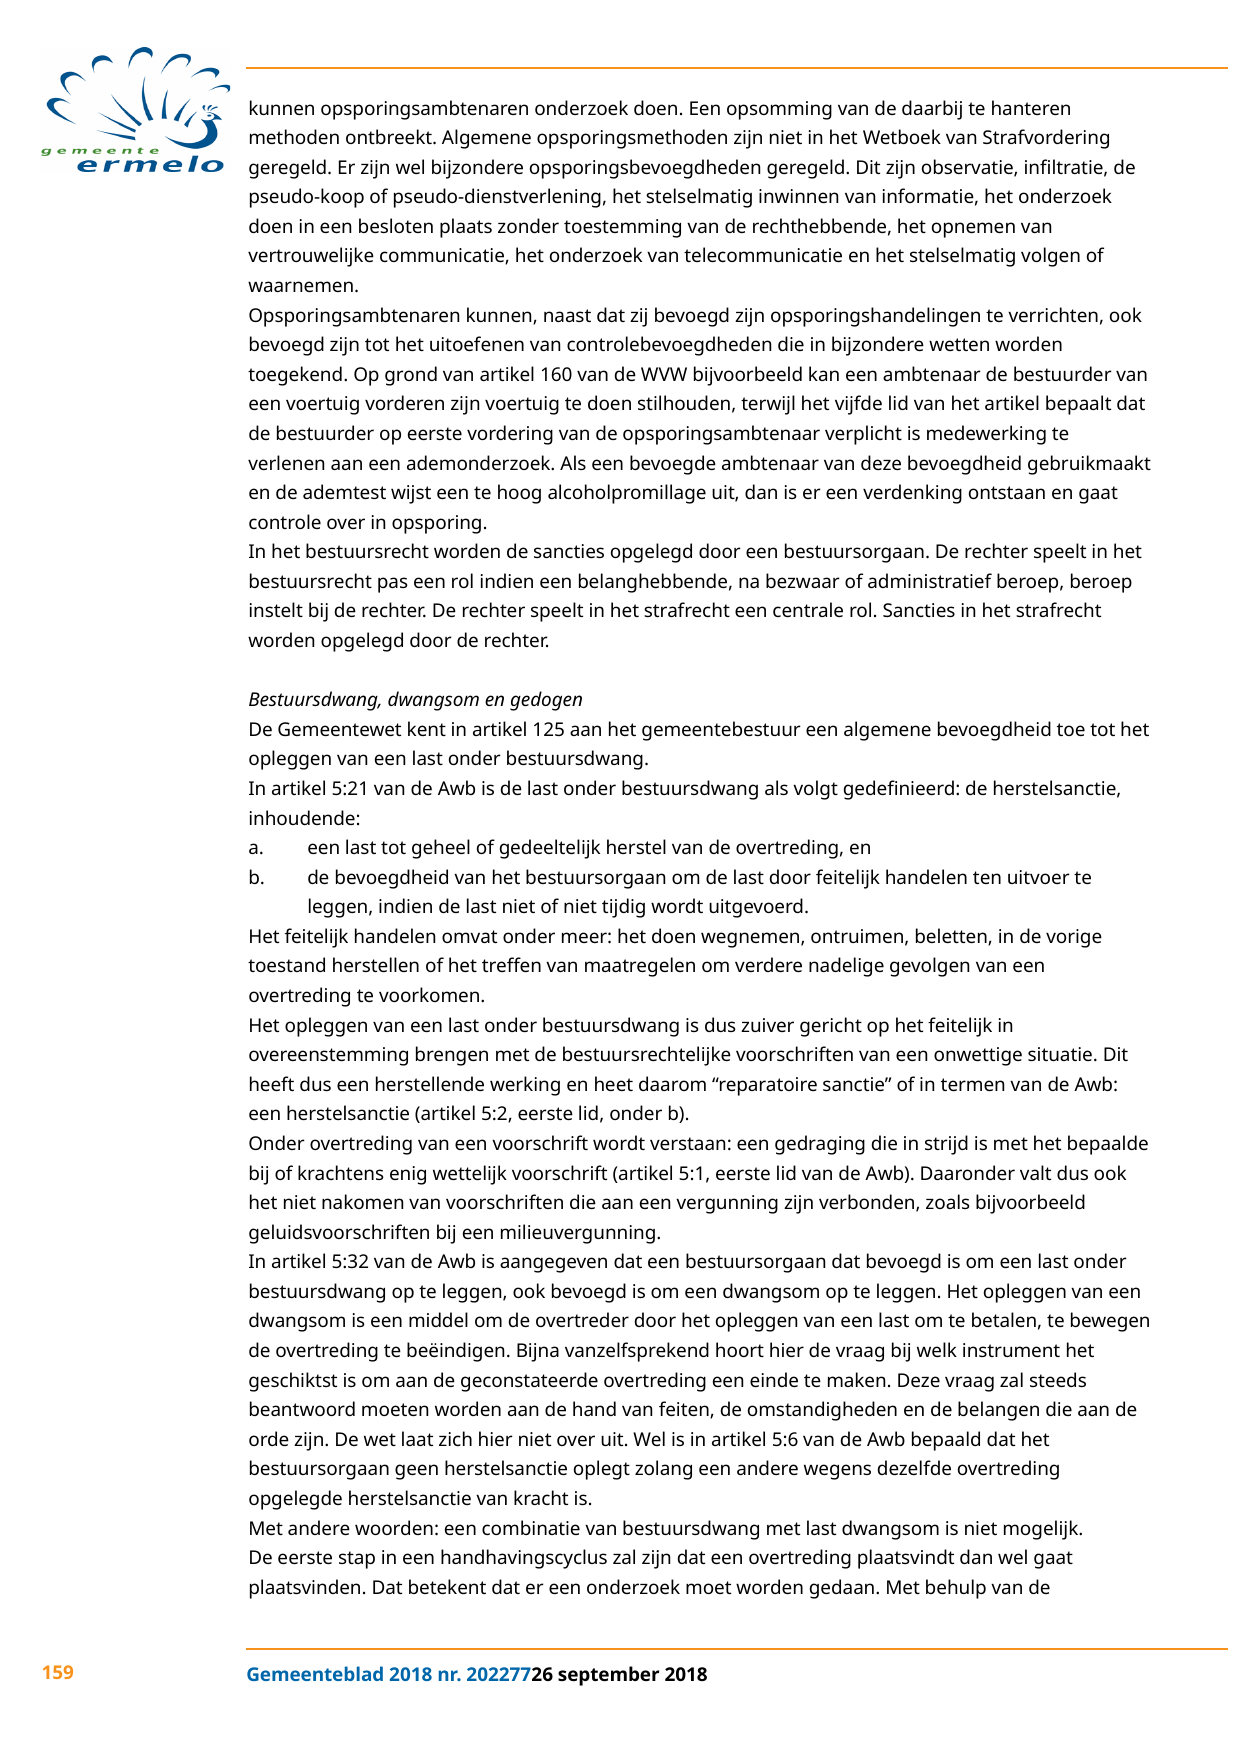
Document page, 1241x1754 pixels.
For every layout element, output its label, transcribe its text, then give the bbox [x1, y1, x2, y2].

text Het feitelijk handelen omvat onder meer: het doen wegnemen, ontruimen, beletten, in de vorige toestand herstellen of het treffen van maatregelen om verdere nadelige gevolgen van een overtreding te voorkomen. [248, 923, 1152, 1008]
picture [41, 47, 231, 172]
text Onder overtreding van een voorschrift wordt verstaan: een gedraging die in strijd is met het bepaalde bij of krachtens enig wettelijk voorschrift (artikel 5:1, eerste lid van de Awb). Daaronder valt dus ook het niet nakomen van voorschriften die aan een vergunning zijn verbonden, zoals bijvoorbeeld geluidsvoorschriften bij een milieuvergunning. [248, 1130, 1152, 1245]
text In artikel 5:32 van de Awb is aangegeven dat een bestuursorgaan dat bevoegd is om een last onder bestuursdwang op te leggen, ook bevoegd is om een dwangsom op te leggen. Het opleggen van een dwangsom is een middel om de overtreder door het opleggen van een last om te betalen, te bewegen de overtreding te beëindigen. Bijna vanzelfsprekend hoort hier de vraag bij welk instrument het geschiktst is om aan de geconstateerde overtreding een einde te maken. Deze vraag zal steeds beantwoord moeten worden aan de hand van feiten, de omstandigheden en de belangen die aan de orde zijn. De wet laat zich hier niet over uit. Wel is in artikel 5:6 van de Awb bepaald dat het bestuursorgaan geen herstelsanctie oplegt zolang een andere wegens dezelfde overtreding opgelegde herstelsanctie van kracht is. [248, 1248, 1152, 1511]
text In artikel 5:21 van de Awb is de last onder bestuursdwang als volgt gedefinieerd: de herstelsanctie, inhoudende: [248, 775, 1152, 831]
text Het opleggen van een last onder bestuursdwang is dus zuiver gericht op het feitelijk in overeenstemming brengen met de bestuursrechtelijke voorschriften van een onwettige situatie. Dit heeft dus een herstellende werking en heet daarom “reparatoire sanctie” of in termen van de Awb: een herstelsanctie (artikel 5:2, eerste lid, onder b). [248, 1012, 1152, 1126]
list een last tot geheel of gedeeltelijk herstel van de overtreding, en [248, 834, 1152, 860]
text kunnen opsporingsambtenaren onderzoek doen. Een opsomming van de daarbij te hanteren methoden ontbreekt. Algemene opsporingsmethoden zijn niet in het Wetboek van Strafvordering geregeld. Er zijn wel bijzondere opsporingsbevoegdheden geregeld. Dit zijn observatie, infiltratie, de pseudo-koop of pseudo-dienstverlening, het stelselmatig inwinnen van informatie, het onderzoek doen in een besloten plaats zonder toestemming van de rechthebbende, het opnemen van vertrouwelijke communicatie, het onderzoek van telecommunicatie en het stelselmatig volgen of waarnemen. [248, 95, 1152, 298]
text De eerste stap in een handhavingscyclus zal zijn dat een overtreding plaatsvindt dan wel gaat plaatsvinden. Dat betekent dat er een onderzoek moet worden gedaan. Met behulp van de [248, 1544, 1152, 1600]
text De Gemeentewet kent in artikel 125 aan het gemeentebestuur een algemene bevoegdheid toe tot het opleggen van een last onder bestuursdwang. [248, 716, 1152, 771]
text Opsporingsambtenaren kunnen, naast dat zij bevoegd zijn opsporingshandelingen te verrichten, ook bevoegd zijn tot het uitoefenen van controlebevoegdheden die in bijzondere wetten worden toegekend. Op grond van artikel 160 van de WVW bijvoorbeeld kan een ambtenaar de bestuurder van een voertuig vorderen zijn voertuig te doen stilhouden, terwijl het vijfde lid van het artikel bepaalt dat de bestuurder op eerste vordering van de opsporingsambtenaar verplicht is medewerking te verlenen aan een ademonderzoek. Als een bevoegde ambtenaar van deze bevoegdheid gebruikmaakt en de ademtest wijst een te hoog alcoholpromillage uit, dan is er een verdenking ontstaan en gaat controle over in opsporing. [248, 302, 1152, 535]
list de bevoegdheid van het bestuursorgaan om de last door feitelijk handelen ten uitvoer te leggen, indien de last niet of niet tijdig wordt uitgevoerd. [248, 864, 1152, 919]
text In het bestuursrecht worden de sancties opgelegd door een bestuursorgaan. De rechter speelt in het bestuursrecht pas een rol indien een belanghebbende, na bezwaar of administratief beroep, beroep instelt bij de rechter. De rechter speelt in het strafrecht een centrale rol. Sancties in het strafrecht worden opgelegd door de rechter. [248, 538, 1152, 653]
text Met andere woorden: een combinatie van bestuursdwang met last dwangsom is niet mogelijk. [248, 1515, 1152, 1541]
text Bestuursdwang, dwangsom en gedogen [248, 686, 1152, 712]
